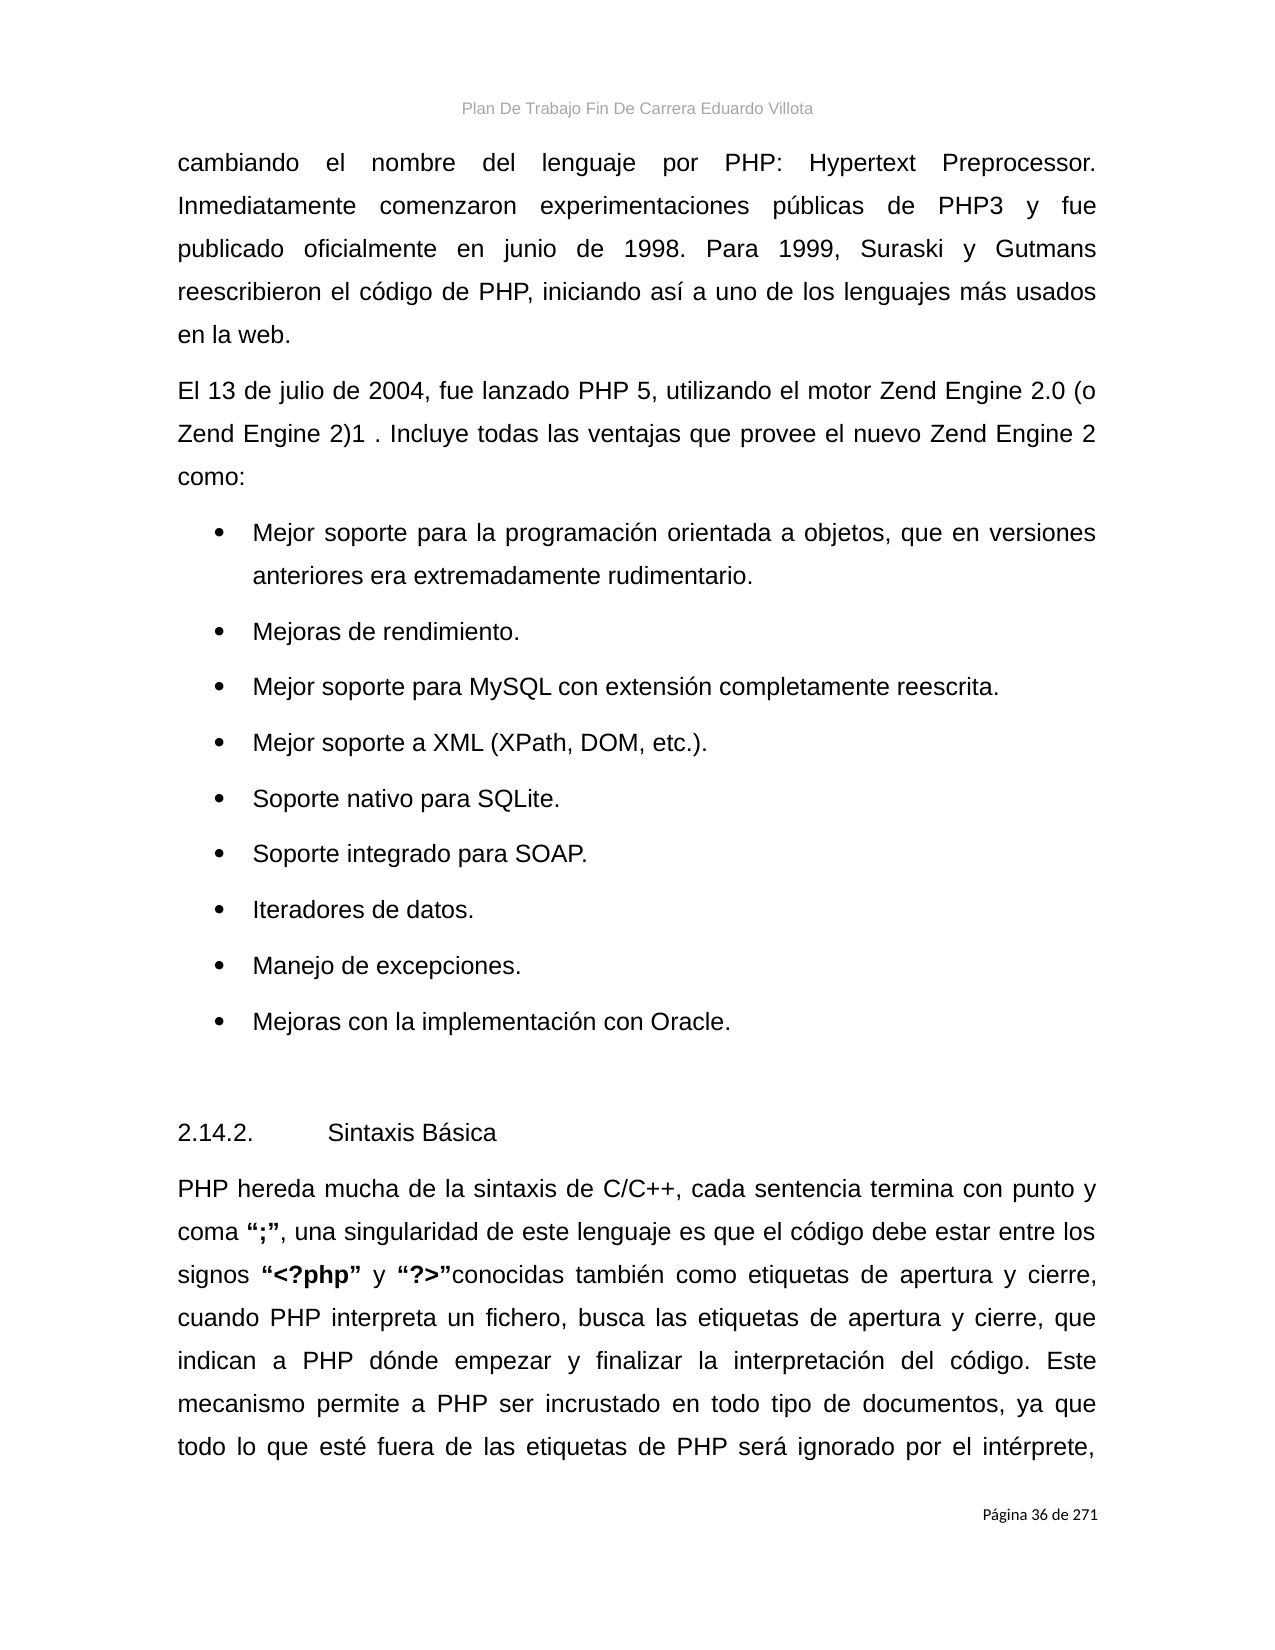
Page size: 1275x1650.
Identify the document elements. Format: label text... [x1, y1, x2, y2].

list Mejoras de rendimiento. [215, 616, 1098, 645]
list Soporte integrado para SOAP. [215, 839, 1098, 868]
list Mejoras con la implementación con Oracle. [215, 1007, 1098, 1035]
list Mejor soporte para MySQL con extensión completamente reescrita. [215, 672, 1098, 701]
list Soporte nativo para SQLite. [215, 784, 1098, 812]
list Mejor soporte a XML (XPath, DOM, etc.). [215, 728, 1098, 757]
text PHP hereda mucha de la sintaxis de C/C++, cada sentencia termina con punto y coma “;”, una singularidad de este lenguaje es que el código debe estar entre los signos “<?php” y “?>”conocidas también como etiquetas de apertura y cierre, cuando PHP interpreta un fichero, busca las etiquetas de apertura y cierre, que indican a PHP dónde empezar y finalizar la interpretación del código. Este mecanismo permite a PHP ser incrustado en todo tipo de documentos, ya que todo lo que esté fuera de las etiquetas de PHP será ignorado por el intérprete, [177, 1173, 1098, 1461]
list Mejor soporte para la programación orientada a objetos, que en versiones anteriores era extremadamente rudimentario. [215, 518, 1098, 589]
text 2.14.2. Sintaxis Básica [177, 1118, 1098, 1147]
list Manejo de excepciones. [215, 951, 1098, 980]
list Iteradores de datos. [215, 895, 1098, 924]
text El 13 de julio de 2004, fue lanzado PHP 5, utilizando el motor Zend Engine 2.0 (o Zend Engine 2)1 . Incluye todas las ventajas que provee el nuevo Zend Engine 2 como: [177, 376, 1098, 491]
text cambiando el nombre del lenguaje por PHP: Hypertext Preprocessor. Inmediatamente comenzaron experimentaciones públicas de PHP3 y fue publicado oficialmente en junio de 1998. Para 1999, Suraski y Gutmans reescribieron el código de PHP, iniciando así a uno de los lenguajes más usados en la web. [177, 148, 1098, 349]
